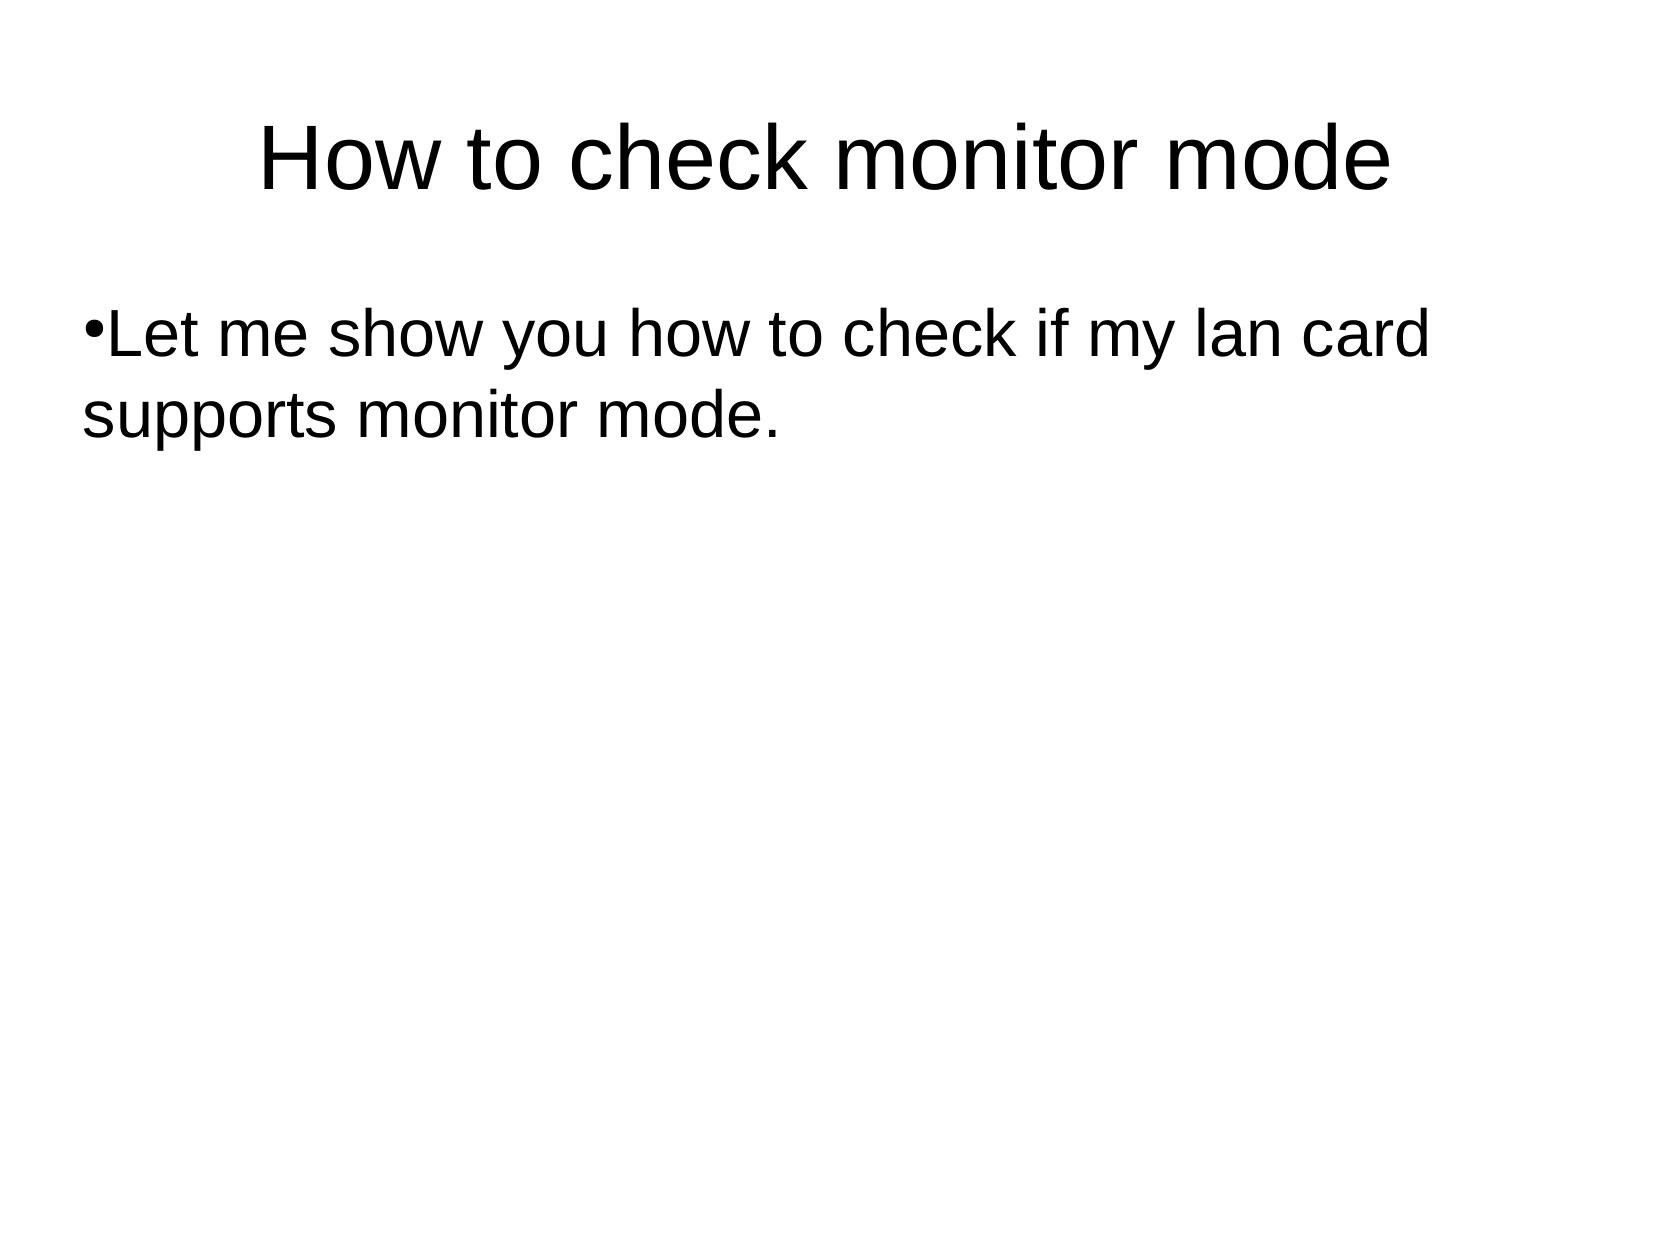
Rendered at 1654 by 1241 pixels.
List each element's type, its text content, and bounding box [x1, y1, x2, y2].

list Let me show you how to check if my lan card supports monitor mode. [82, 290, 1571, 1010]
title How to check monitor mode [82, 49, 1571, 257]
